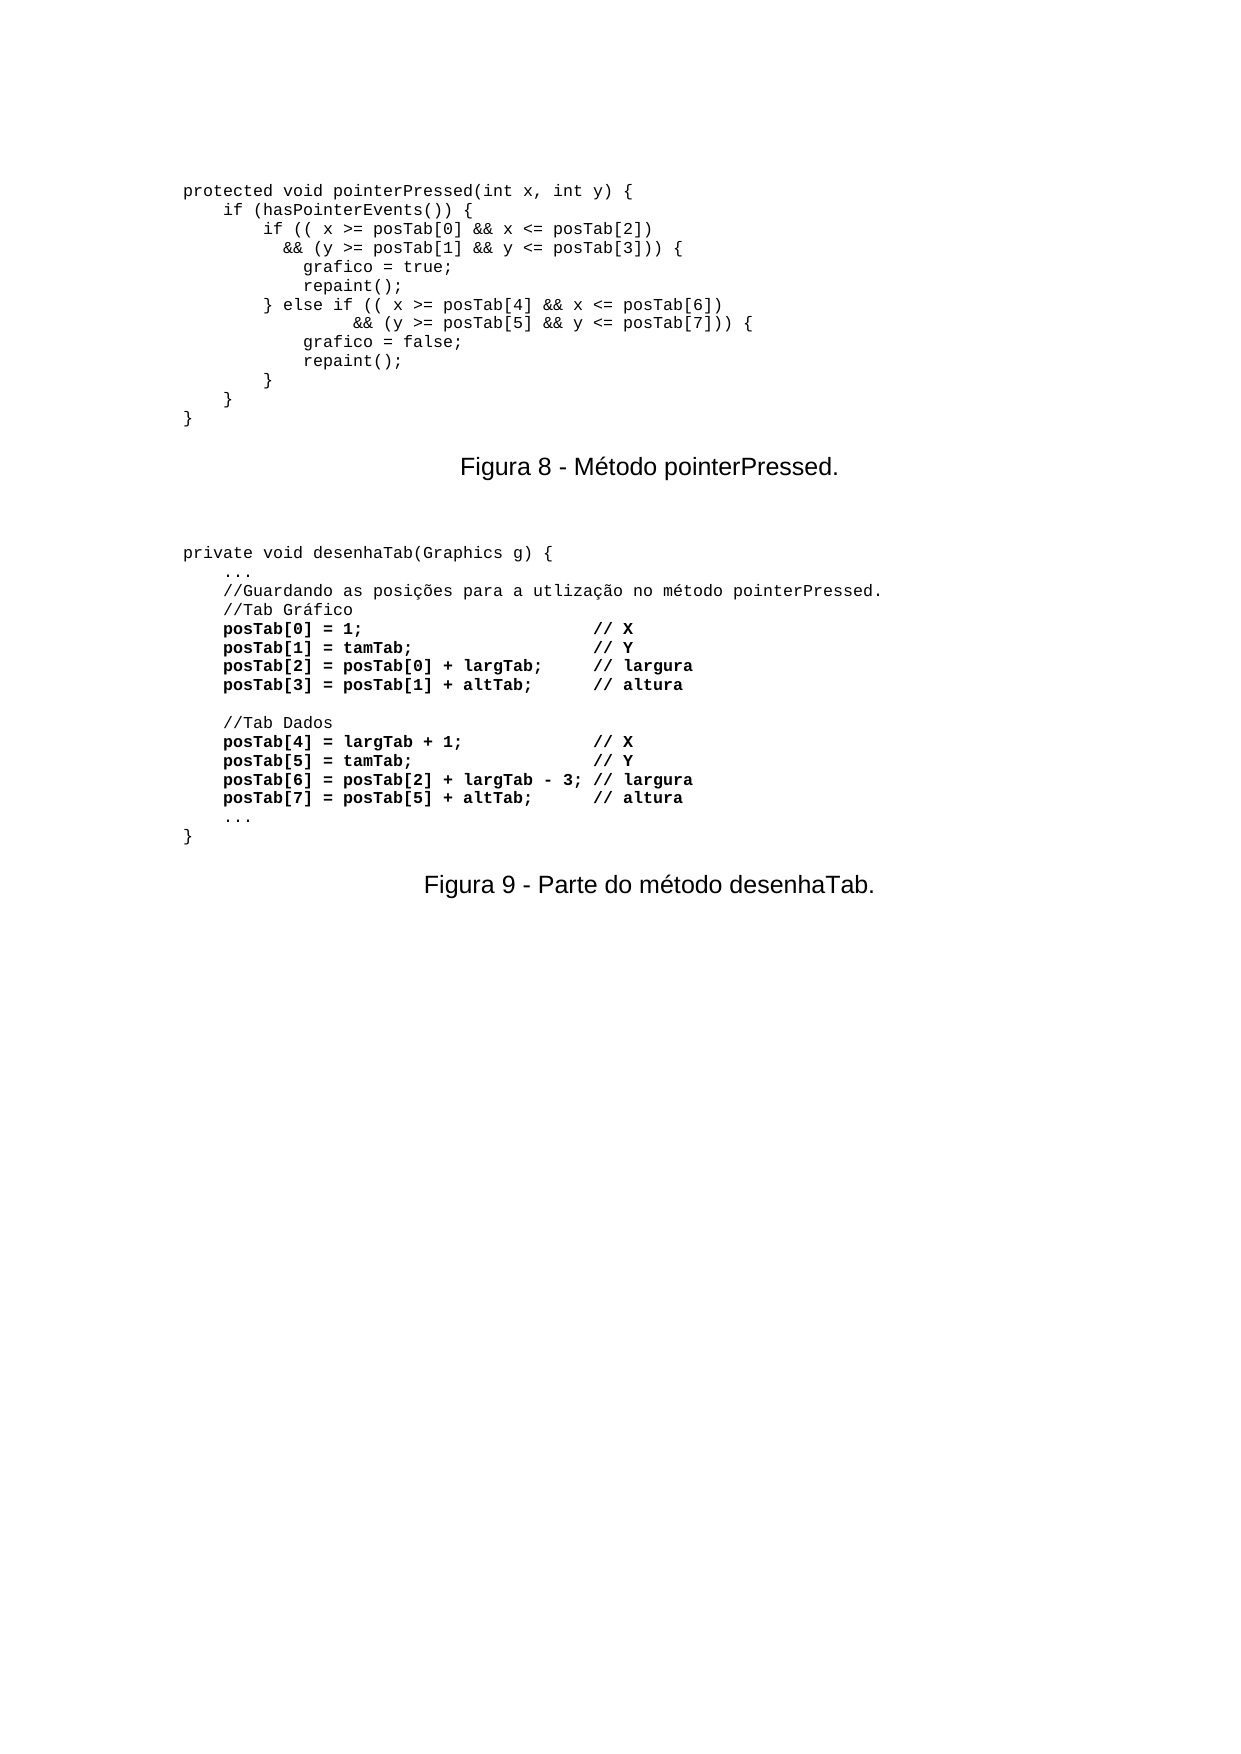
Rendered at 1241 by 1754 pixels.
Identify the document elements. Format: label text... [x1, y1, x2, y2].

table_cell Figura 9 - Parte do método desenhaTab. [177, 852, 1122, 917]
table_cell Figura 8 - Método pointerPressed. [177, 434, 1122, 499]
table_header protected void pointerPressed(int x, int y) { if (hasPointerEvents()) { if (( x >= posTab[0] && x <= posTab[2]) && (y >= posTab[1] && y <= posTab[3])) { grafico = true; repaint(); } else if (( x >= posTab[4] && x <= posTab[6]) && (y >= posTab[5] && y <= posTab[7])) { grafico = false; repaint(); } } } [177, 177, 1122, 434]
table_header [177, 499, 1122, 539]
table_header private void desenhaTab(Graphics g) { ... //Guardando as posições para a utlização no método pointerPressed. //Tab Gráfico posTab[0] = 1; // X posTab[1] = tamTab; // Y posTab[2] = posTab[0] + largTab; // largura posTab[3] = posTab[1] + altTab; // altura //Tab Dados posTab[4] = largTab + 1; // X posTab[5] = tamTab; // Y posTab[6] = posTab[2] + largTab - 3; // largura posTab[7] = posTab[5] + altTab; // altura ... } [177, 539, 1122, 852]
